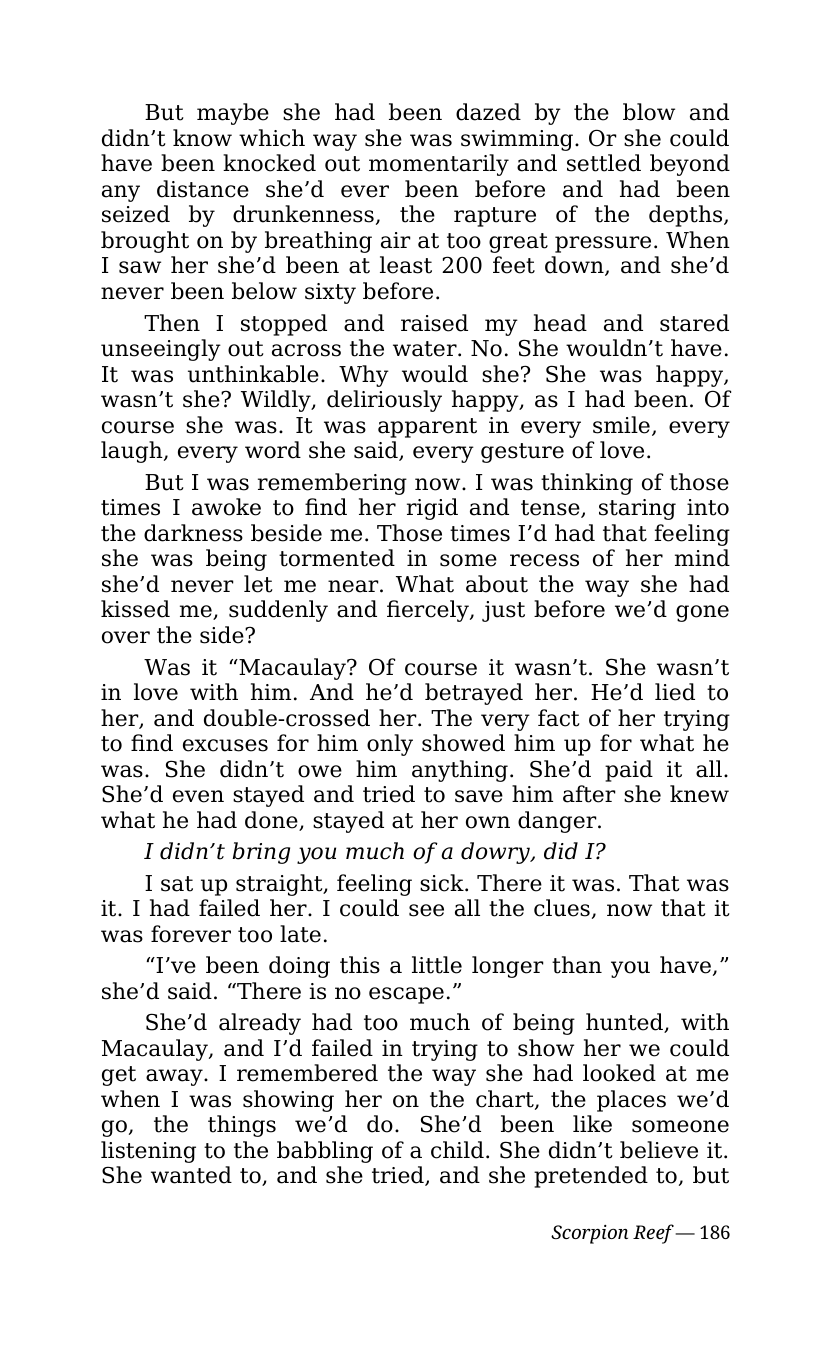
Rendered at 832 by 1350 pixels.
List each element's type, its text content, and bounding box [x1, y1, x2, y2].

text But maybe she had been dazed by the blow and didn’t know which way she was swimming. Or she could have been knocked out momentarily and settled beyond any distance she’d ever been before and had been seized by drunkenness, the rapture of the depths, brought on by breathing air at too great pressure. When I saw her she’d been at least 200 feet down, and she’d never been below sixty before. [101, 101, 731, 305]
text I sat up straight, feeling sick. There it was. That was it. I had failed her. I could see all the clues, now that it was forever too late. [101, 871, 731, 947]
text “I’ve been doing this a little longer than you have,” she’d said. “There is no escape.” [101, 953, 731, 1004]
text She’d already had too much of being hunted, with Macaulay, and I’d failed in trying to show her we could get away. I remembered the way she had looked at me when I was showing her on the chart, the places we’d go, the things we’d do. She’d been like someone listening to the babbling of a child. She didn’t believe it. She wanted to, and she tried, and she pretended to, but [101, 1011, 731, 1189]
text Then I stopped and raised my head and stared unseeingly out across the water. No. She wouldn’t have. It was unthinkable. Why would she? She was happy, wasn’t she? Wildly, deliriously happy, as I had been. Of course she was. It was apparent in every smile, every laugh, every word she said, every gesture of love. [101, 311, 731, 464]
text But I was remembering now. I was thinking of those times I awoke to find her rigid and tense, staring into the darkness beside me. Those times I’d had that feeling she was being tormented in some recess of her mind she’d never let me near. What about the way she had kissed me, suddenly and fiercely, just before we’d gone over the side? [101, 470, 731, 648]
text Was it “Macaulay? Of course it wasn’t. She wasn’t in love with him. And he’d betrayed her. He’d lied to her, and double-crossed her. The very fact of her trying to find excuses for him only showed him up for what he was. She didn’t owe him anything. She’d paid it all. She’d even stayed and tried to save him after she knew what he had done, stayed at her own danger. [101, 654, 731, 833]
text I didn’t bring you much of a dowry, did I? [101, 839, 731, 865]
